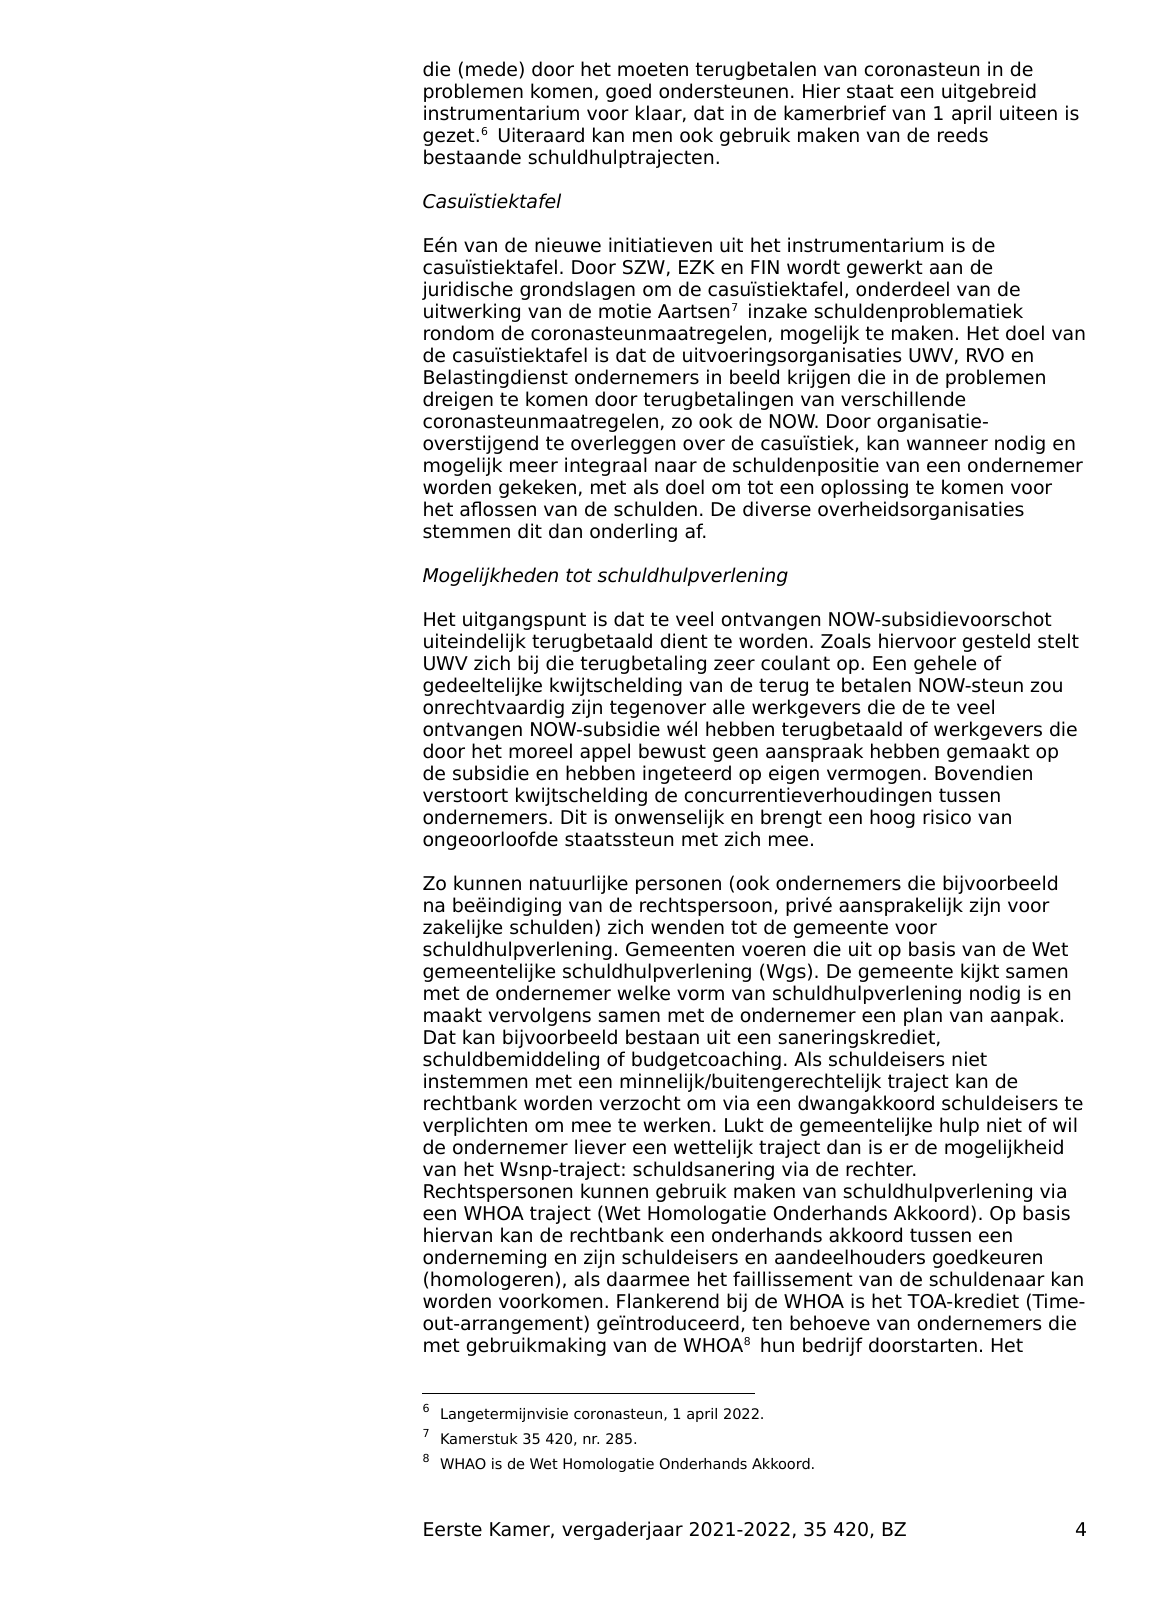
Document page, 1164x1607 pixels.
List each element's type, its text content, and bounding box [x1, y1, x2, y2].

subtitle Casuïstiektafel [422, 191, 1087, 213]
subtitle Mogelijkheden tot schuldhulpverlening [422, 565, 1087, 587]
text die (mede) door het moeten terugbetalen van coronasteun in de problemen komen, goed ondersteunen. Hier staat een uitgebreid instrumentarium voor klaar, dat in de kamerbrief van 1 april uiteen is gezet. Uiteraard kan men ook gebruik maken van de reeds bestaande schuldhulptrajecten. [422, 59, 1087, 169]
text Het uitgangspunt is dat te veel ontvangen NOW-subsidievoorschot uiteindelijk terugbetaald dient te worden. Zoals hiervoor gesteld stelt UWV zich bij die terugbetaling zeer coulant op. Een gehele of gedeeltelijke kwijtschelding van de terug te betalen NOW-steun zou onrechtvaardig zijn tegenover alle werkgevers die de te veel ontvangen NOW-subsidie wél hebben terugbetaald of werkgevers die door het moreel appel bewust geen aanspraak hebben gemaakt op de subsidie en hebben ingeteerd op eigen vermogen. Bovendien verstoort kwijtschelding de concurrentieverhoudingen tussen ondernemers. Dit is onwenselijk en brengt een hoog risico van ongeoorloofde staatssteun met zich mee. [422, 609, 1087, 851]
text WHAO is de Wet Homologatie Onderhands Akkoord. [422, 1452, 1087, 1474]
text Eén van de nieuwe initiatieven uit het instrumentarium is de casuïstiektafel. Door SZW, EZK en FIN wordt gewerkt aan de juridische grondslagen om de casuïstiektafel, onderdeel van de uitwerking van de motie Aartsen inzake schuldenproblematiek rondom de coronasteunmaatregelen, mogelijk te maken. Het doel van de casuïstiektafel is dat de uitvoeringsorganisaties UWV, RVO en Belastingdienst ondernemers in beeld krijgen die in de problemen dreigen te komen door terugbetalingen van verschillende coronasteunmaatregelen, zo ook de NOW. Door organisatie-overstijgend te overleggen over de casuïstiek, kan wanneer nodig en mogelijk meer integraal naar de schuldenpositie van een ondernemer worden gekeken, met als doel om tot een oplossing te komen voor het aflossen van de schulden. De diverse overheidsorganisaties stemmen dit dan onderling af. [422, 235, 1087, 543]
text Langetermijnvisie coronasteun, 1 april 2022. [422, 1402, 1087, 1424]
text Zo kunnen natuurlijke personen (ook ondernemers die bijvoorbeeld na beëindiging van de rechtspersoon, privé aansprakelijk zijn voor zakelijke schulden) zich wenden tot de gemeente voor schuldhulpverlening. Gemeenten voeren die uit op basis van de Wet gemeentelijke schuldhulpverlening (Wgs). De gemeente kijkt samen met de ondernemer welke vorm van schuldhulpverlening nodig is en maakt vervolgens samen met de ondernemer een plan van aanpak. Dat kan bijvoorbeeld bestaan uit een saneringskrediet, schuldbemiddeling of budgetcoaching. Als schuldeisers niet instemmen met een minnelijk/buitengerechtelijk traject kan de rechtbank worden verzocht om via een dwangakkoord schuldeisers te verplichten om mee te werken. Lukt de gemeentelijke hulp niet of wil de ondernemer liever een wettelijk traject dan is er de mogelijkheid van het Wsnp-traject: schuldsanering via de rechter. [422, 873, 1087, 1181]
text Kamerstuk 35 420, nr. 285. [422, 1427, 1087, 1449]
text Rechtspersonen kunnen gebruik maken van schuldhulpverlening via een WHOA traject (Wet Homologatie Onderhands Akkoord). Op basis hiervan kan de rechtbank een onderhands akkoord tussen een onderneming en zijn schuldeisers en aandeelhouders goedkeuren (homologeren), als daarmee het faillissement van de schuldenaar kan worden voorkomen. Flankerend bij de WHOA is het TOA-krediet (Time-out-arrangement) geïntroduceerd, ten behoeve van ondernemers die met gebruikmaking van de WHOA hun bedrijf doorstarten. Het [422, 1181, 1087, 1357]
